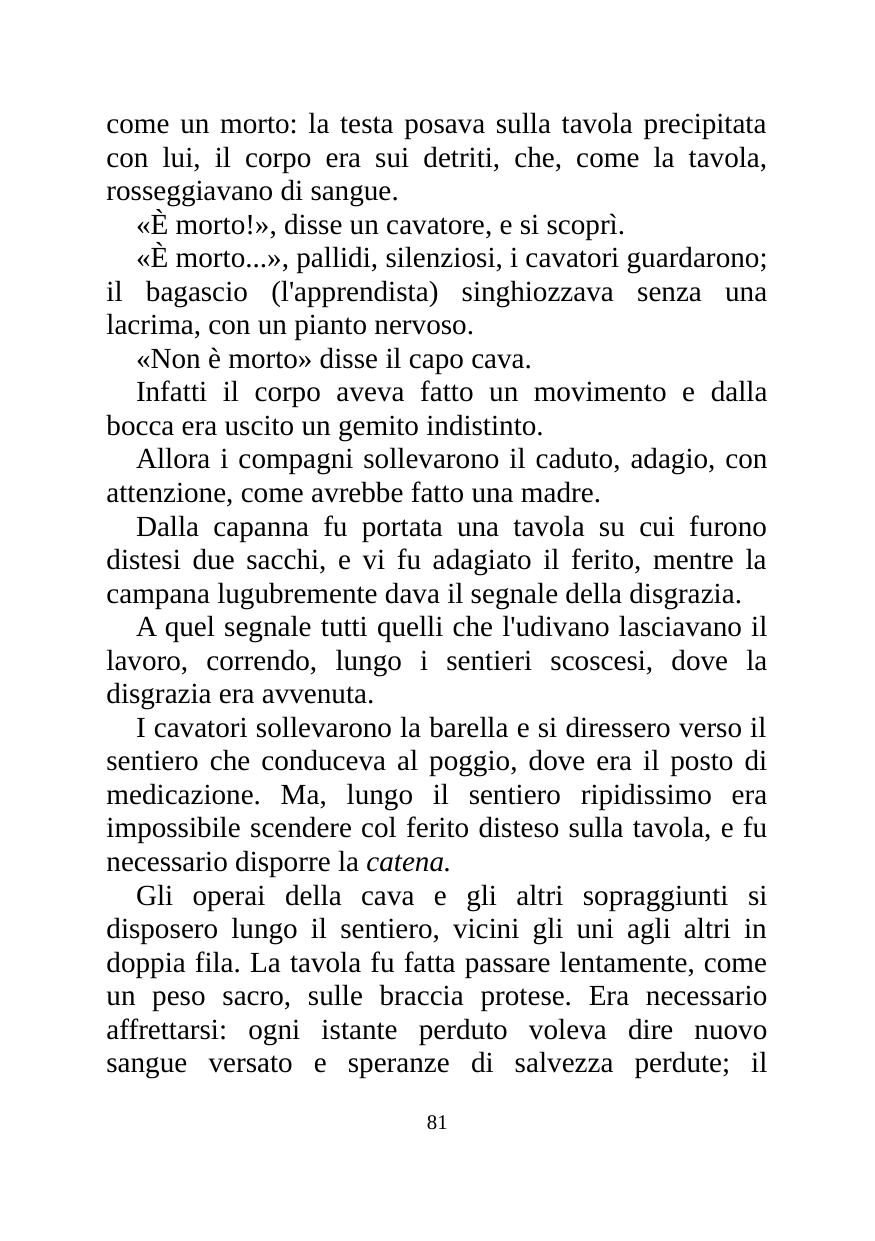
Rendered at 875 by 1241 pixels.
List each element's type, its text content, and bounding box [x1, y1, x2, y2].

text come un morto: la testa posava sulla tavola precipitata con lui, il corpo era sui detriti, che, come la tavola, rosseggiavano di sangue. [106, 106, 768, 207]
text I cavatori sollevarono la barella e si diressero verso il sentiero che conduceva al poggio, dove era il posto di medicazione. Ma, lungo il sentiero ripidissimo era impossibile scendere col ferito disteso sulla tavola, e fu necessario disporre la catena. [106, 710, 768, 878]
text Gli operai della cava e gli altri sopraggiunti si disposero lungo il sentiero, vicini gli uni agli altri in doppia fila. La tavola fu fatta passare lentamente, come un peso sacro, sulle braccia protese. Era necessario affrettarsi: ogni istante perduto voleva dire nuovo sangue versato e speranze di salvezza perdute; il [106, 878, 768, 1079]
text «È morto!», disse un cavatore, e si scoprì. [106, 207, 768, 240]
text Infatti il corpo aveva fatto un movimento e dalla bocca era uscito un gemito indistinto. [106, 374, 768, 442]
text Allora i compagni sollevarono il caduto, adagio, con attenzione, come avrebbe fatto una madre. [106, 442, 768, 509]
text A quel segnale tutti quelli che l'udivano lasciavano il lavoro, correndo, lungo i sentieri scoscesi, dove la disgrazia era avvenuta. [106, 609, 768, 710]
text «È morto...», pallidi, silenziosi, i cavatori guardarono; il bagascio (l'apprendista) singhiozzava senza una lacrima, con un pianto nervoso. [106, 240, 768, 341]
text «Non è morto» disse il capo cava. [106, 341, 768, 374]
text Dalla capanna fu portata una tavola su cui furono distesi due sacchi, e vi fu adagiato il ferito, mentre la campana lugubremente dava il segnale della disgrazia. [106, 509, 768, 609]
